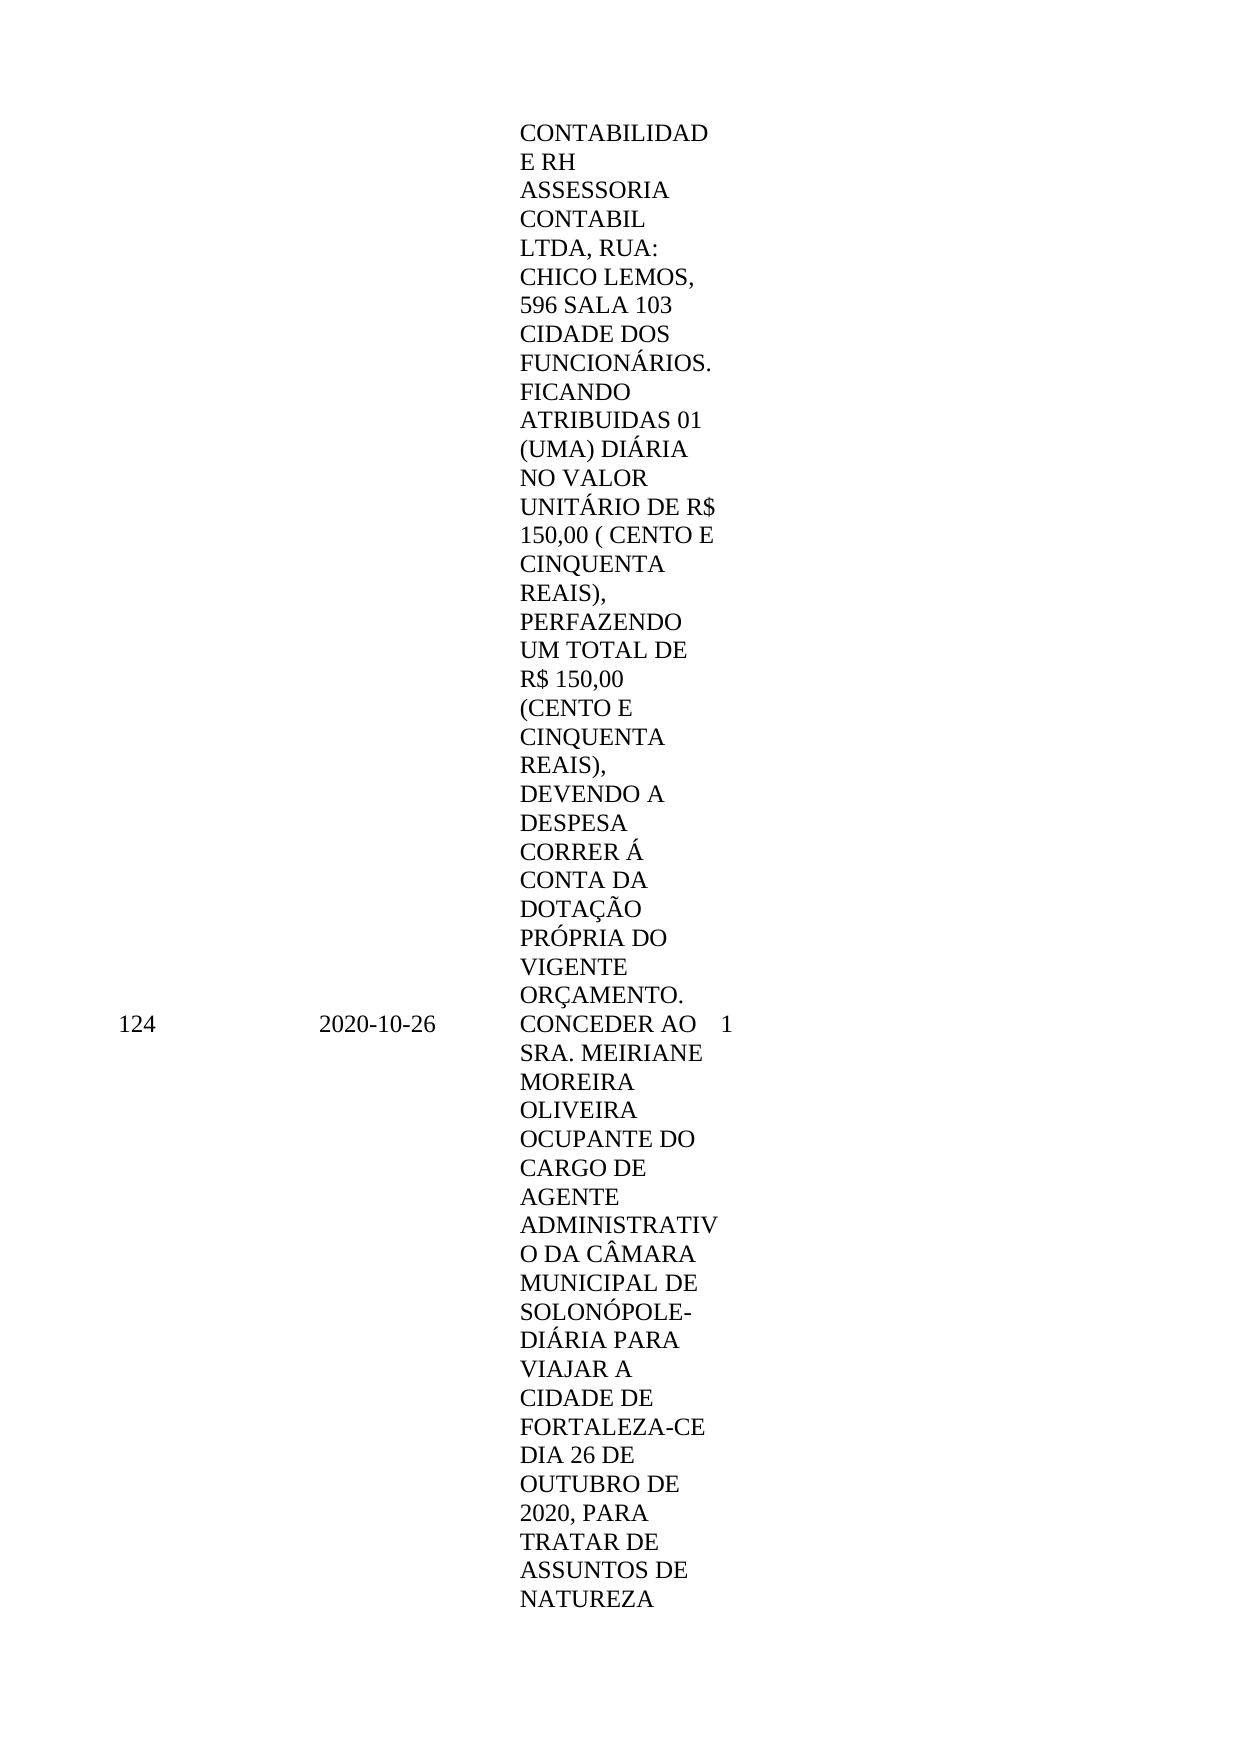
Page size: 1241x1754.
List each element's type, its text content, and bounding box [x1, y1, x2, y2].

table_cell 2020-10-26 [319, 1009, 519, 1613]
table_cell 1 [720, 1009, 921, 1613]
table_cell [921, 118, 1122, 1009]
table_cell CONCEDER AO SRA. MEIRIANE MOREIRA OLIVEIRA OCUPANTE DO CARGO DE AGENTE ADMINISTRATIVO DA CÂMARA MUNICIPAL DE SOLONÓPOLE- DIÁRIA PARA VIAJAR A CIDADE DE FORTALEZA-CE DIA 26 DE OUTUBRO DE 2020, PARA TRATAR DE ASSUNTOS DE NATUREZA [520, 1009, 720, 1613]
table_cell CONTABILIDADE RH ASSESSORIA CONTABIL LTDA, RUA: CHICO LEMOS, 596 SALA 103 CIDADE DOS FUNCIONÁRIOS. FICANDO ATRIBUIDAS 01 (UMA) DIÁRIA NO VALOR UNITÁRIO DE R$ 150,00 ( CENTO E CINQUENTA REAIS), PERFAZENDO UM TOTAL DE R$ 150,00 (CENTO E CINQUENTA REAIS), DEVENDO A DESPESA CORRER Á CONTA DA DOTAÇÃO PRÓPRIA DO VIGENTE ORÇAMENTO. [520, 118, 720, 1009]
table_cell [118, 118, 319, 1009]
table_cell [319, 118, 519, 1009]
table_cell [720, 118, 921, 1009]
table_cell 124 [118, 1009, 319, 1613]
table_cell [921, 1009, 1122, 1613]
